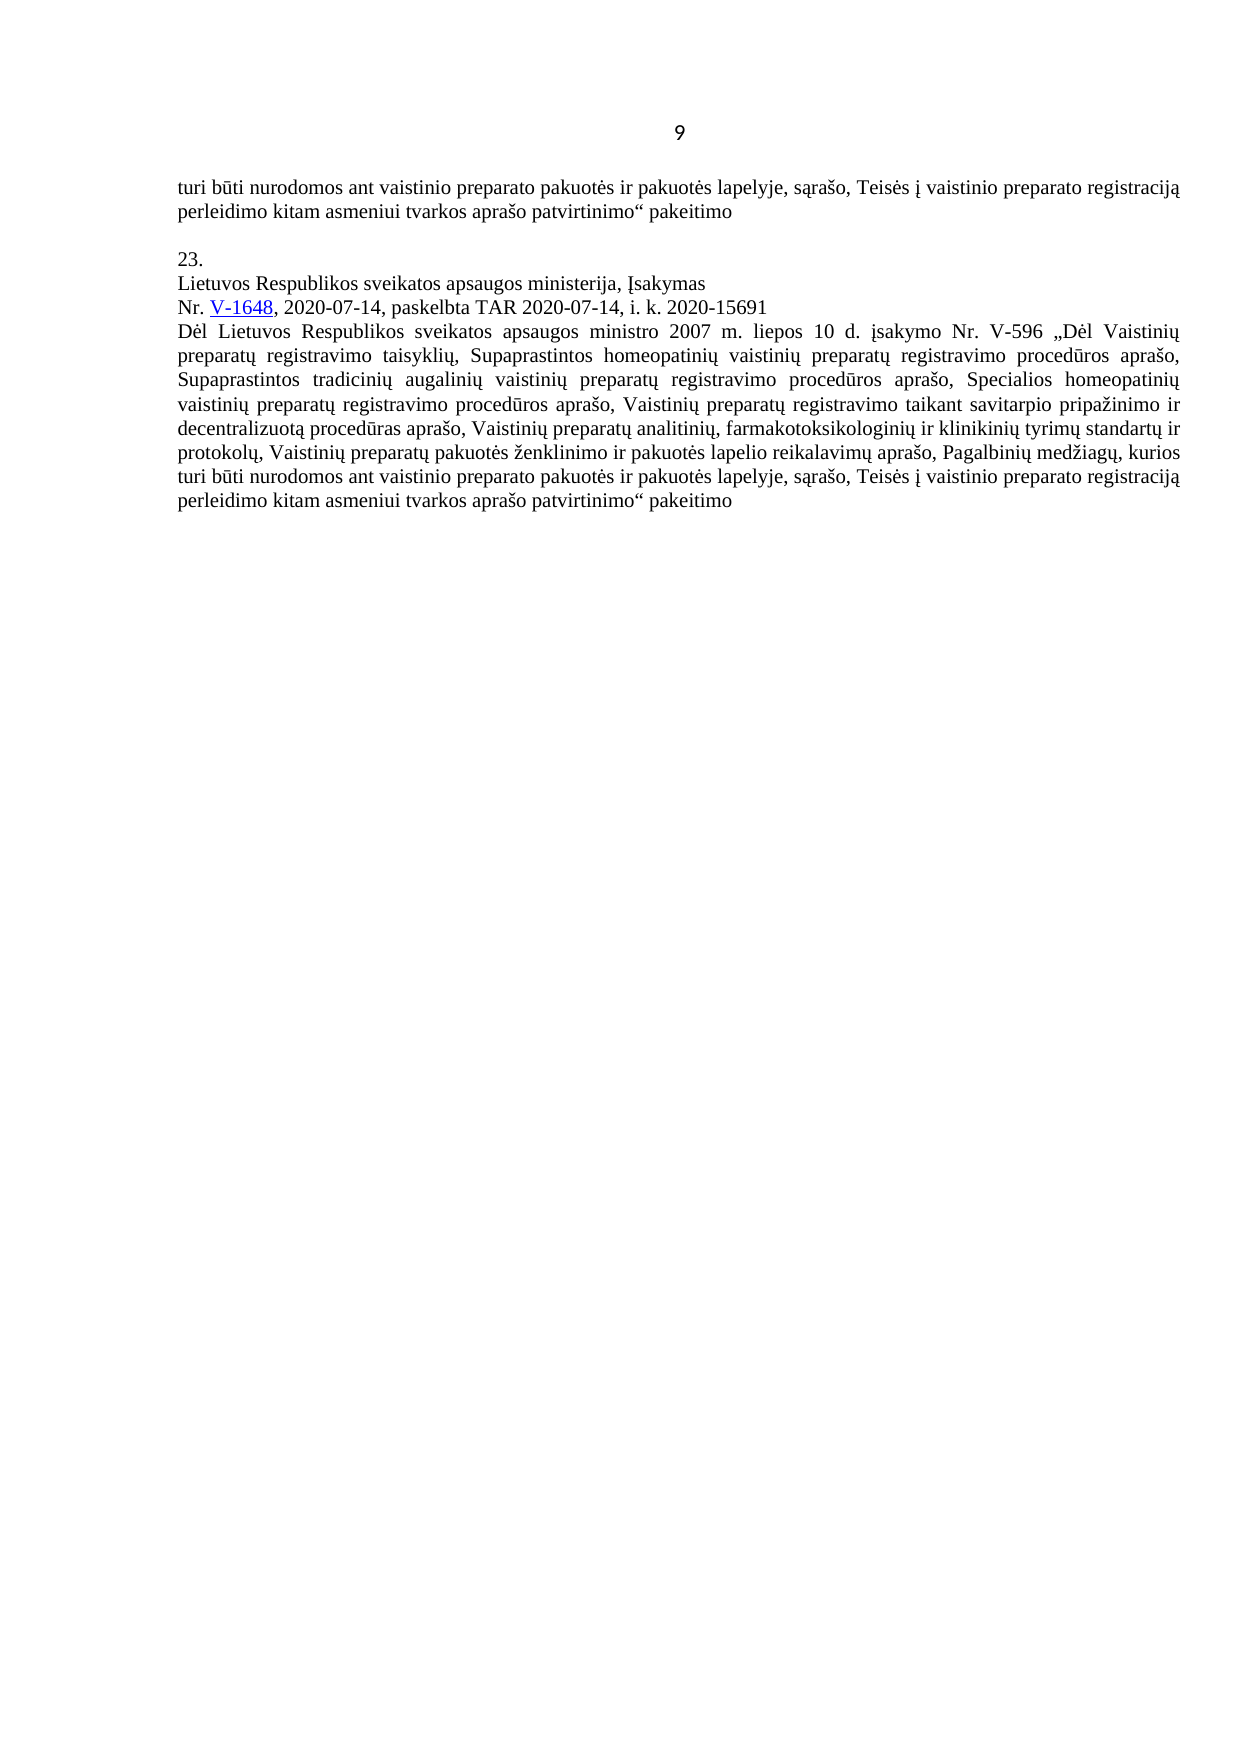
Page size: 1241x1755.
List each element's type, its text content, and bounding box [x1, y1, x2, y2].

text Nr. V-1648, 2020-07-14, paskelbta TAR 2020-07-14, i. k. 2020-15691 [177, 295, 1181, 319]
text Lietuvos Respublikos sveikatos apsaugos ministerija, Įsakymas [177, 271, 1181, 295]
text 23. [177, 247, 1181, 271]
text Dėl Lietuvos Respublikos sveikatos apsaugos ministro 2007 m. liepos 10 d. įsakymo Nr. V-596 „Dėl Vaistinių preparatų registravimo taisyklių, Supaprastintos homeopatinių vaistinių preparatų registravimo procedūros aprašo, Supaprastintos tradicinių augalinių vaistinių preparatų registravimo procedūros aprašo, Specialios homeopatinių vaistinių preparatų registravimo procedūros aprašo, Vaistinių preparatų registravimo taikant savitarpio pripažinimo ir decentralizuotą procedūras aprašo, Vaistinių preparatų analitinių, farmakotoksikologinių ir klinikinių tyrimų standartų ir protokolų, Vaistinių preparatų pakuotės ženklinimo ir pakuotės lapelio reikalavimų aprašo, Pagalbinių medžiagų, kurios turi būti nurodomos ant vaistinio preparato pakuotės ir pakuotės lapelyje, sąrašo, Teisės į vaistinio preparato registraciją perleidimo kitam asmeniui tvarkos aprašo patvirtinimo“ pakeitimo [177, 319, 1181, 512]
text turi būti nurodomos ant vaistinio preparato pakuotės ir pakuotės lapelyje, sąrašo, Teisės į vaistinio preparato registraciją perleidimo kitam asmeniui tvarkos aprašo patvirtinimo“ pakeitimo [177, 175, 1181, 223]
